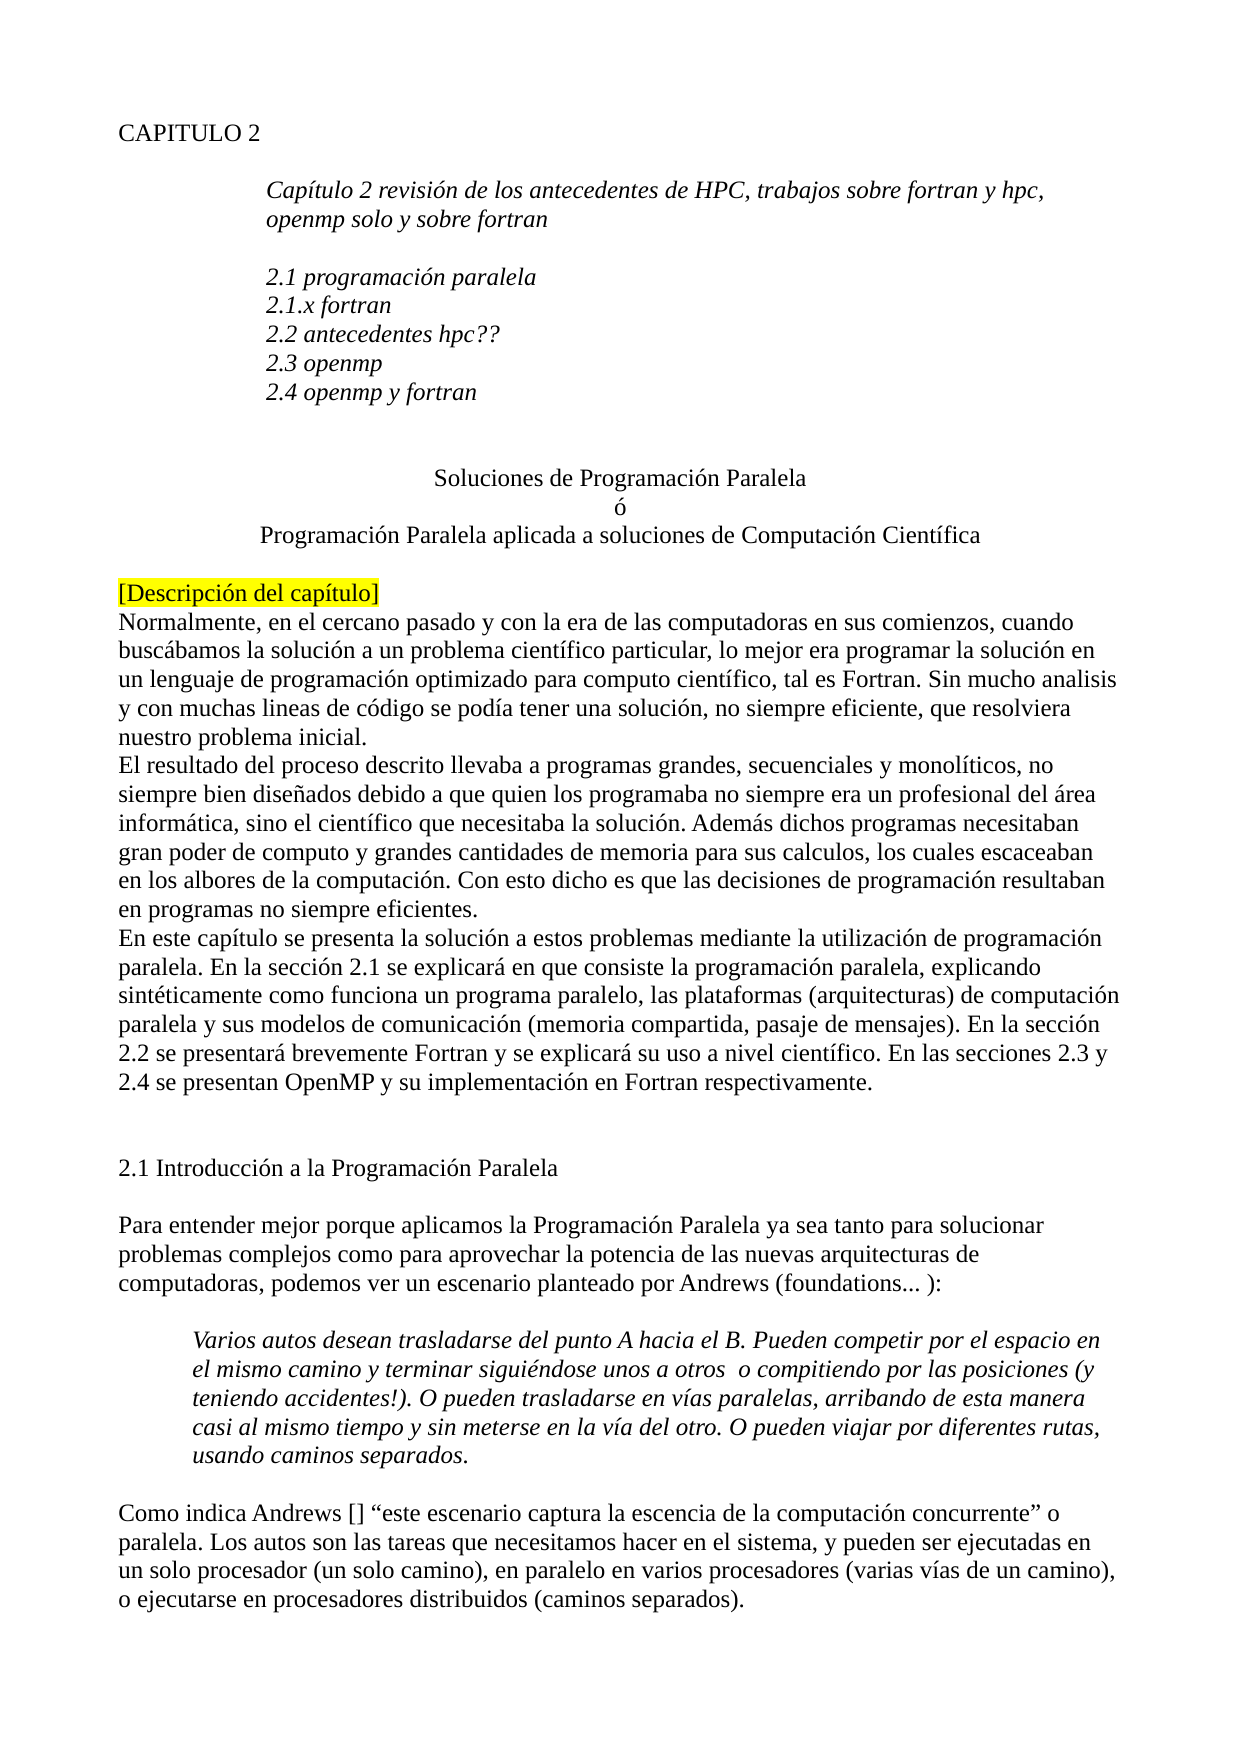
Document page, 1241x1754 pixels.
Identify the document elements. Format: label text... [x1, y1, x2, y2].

text En este capítulo se presenta la solución a estos problemas mediante la utilización de programación paralela. En la sección 2.1 se explicará en que consiste la programación paralela, explicando sintéticamente como funciona un programa paralelo, las plataformas (arquitecturas) de computación paralela y sus modelos de comunicación (memoria compartida, pasaje de mensajes). En la sección 2.2 se presentará brevemente Fortran y se explicará su uso a nivel científico. En las secciones 2.3 y 2.4 se presentan OpenMP y su implementación en Fortran respectivamente. [118, 923, 1122, 1096]
text El resultado del proceso descrito llevaba a programas grandes, secuenciales y monolíticos, no siempre bien diseñados debido a que quien los programaba no siempre era un profesional del área informática, sino el científico que necesitaba la solución. Además dichos programas necesitaban gran poder de computo y grandes cantidades de memoria para sus calculos, los cuales escaceaban en los albores de la computación. Con esto dicho es que las decisiones de programación resultaban en programas no siempre eficientes. [118, 751, 1122, 923]
text Programación Paralela aplicada a soluciones de Computación Científica [118, 521, 1122, 549]
text Como indica Andrews [] “este escenario captura la escencia de la computación concurrente” o paralela. Los autos son las tareas que necesitamos hacer en el sistema, y pueden ser ejecutadas en un solo procesador (un solo camino), en paralelo en varios procesadores (varias vías de un camino), o ejecutarse en procesadores distribuidos (caminos separados). [118, 1498, 1122, 1613]
text Normalmente, en el cercano pasado y con la era de las computadoras en sus comienzos, cuando buscábamos la solución a un problema científico particular, lo mejor era programar la solución en un lenguaje de programación optimizado para computo científico, tal es Fortran. Sin mucho analisis y con muchas lineas de código se podía tener una solución, no siempre eficiente, que resolviera nuestro problema inicial. [118, 607, 1122, 751]
text ó [118, 492, 1122, 521]
text 2.4 openmp y fortran [266, 377, 1122, 406]
text Soluciones de Programación Paralela [118, 463, 1122, 492]
text 2.1 Introducción a la Programación Paralela [118, 1153, 1122, 1182]
text 2.2 antecedentes hpc?? [266, 319, 1122, 348]
text Para entender mejor porque aplicamos la Programación Paralela ya sea tanto para solucionar problemas complejos como para aprovechar la potencia de las nuevas arquitecturas de computadoras, podemos ver un escenario planteado por Andrews (foundations... ): [118, 1211, 1122, 1297]
text CAPITULO 2 [118, 118, 1122, 147]
text 2.3 openmp [266, 348, 1122, 377]
text 2.1.x fortran [266, 291, 1122, 319]
text [Descripción del capítulo] [118, 578, 1122, 607]
text 2.1 programación paralela [266, 262, 1122, 291]
text Varios autos desean trasladarse del punto A hacia el B. Pueden competir por el espacio en el mismo camino y terminar siguiéndose unos a otros o compitiendo por las posiciones (y teniendo accidentes!). O pueden trasladarse en vías paralelas, arribando de esta manera casi al mismo tiempo y sin meterse en la vía del otro. O pueden viajar por diferentes rutas, usando caminos separados. [192, 1326, 1122, 1469]
text Capítulo 2 revisión de los antecedentes de HPC, trabajos sobre fortran y hpc, openmp solo y sobre fortran [266, 176, 1122, 233]
